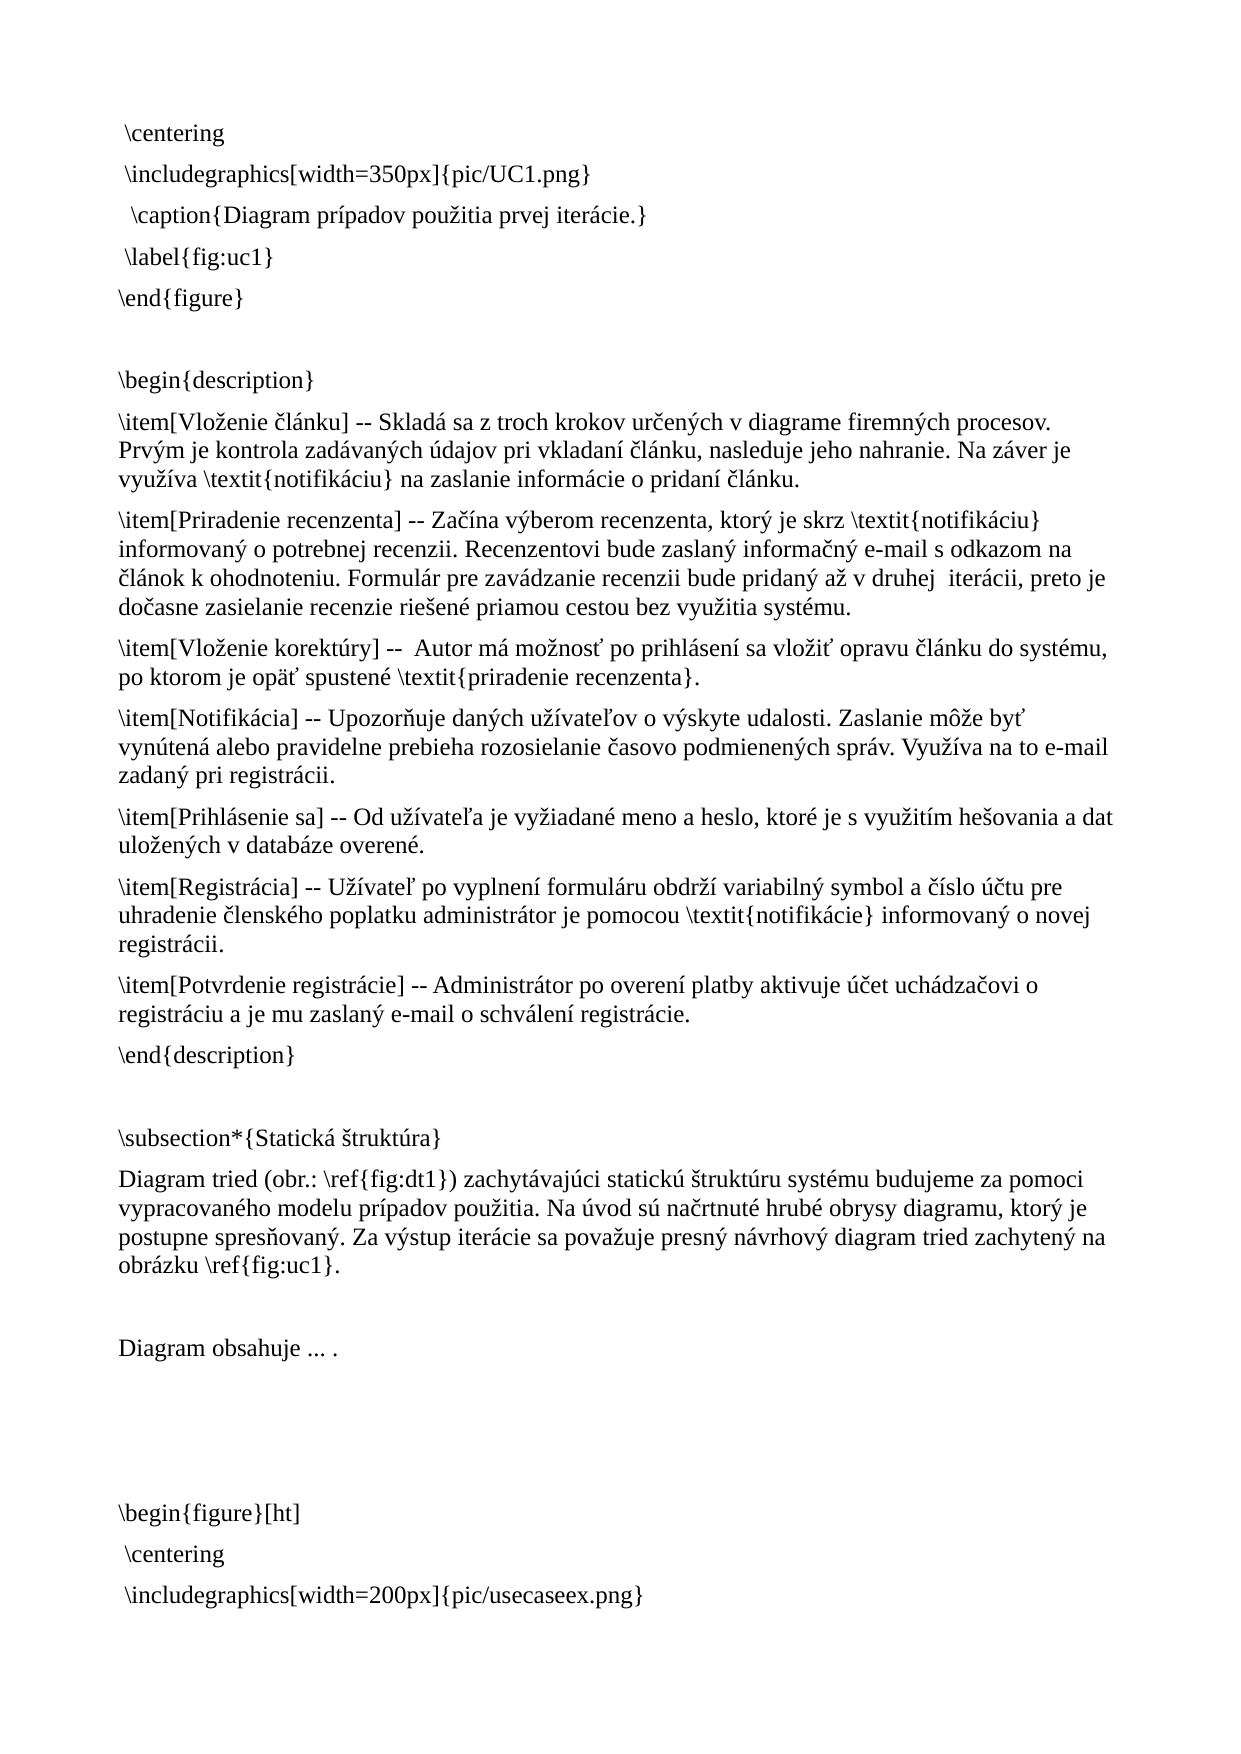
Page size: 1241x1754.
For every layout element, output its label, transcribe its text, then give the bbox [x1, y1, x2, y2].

text Diagram tried (obr.: \ref{fig:dt1}) zachytávajúci statickú štruktúru systému budujeme za pomoci vypracovaného modelu prípadov použitia. Na úvod sú načrtnuté hrubé obrysy diagramu, ktorý je postupne spresňovaný. Za výstup iterácie sa považuje presný návrhový diagram tried zachytený na obrázku \ref{fig:uc1}. [118, 1164, 1122, 1279]
text \centering [118, 118, 1122, 147]
text \begin{description} [118, 366, 1122, 394]
text \item[Registrácia] -- Užívateľ po vyplnení formuláru obdrží variabilný symbol a číslo účtu pre uhradenie členského poplatku administrátor je pomocou \textit{notifikácie} informovaný o novej registrácii. [118, 872, 1122, 958]
text \item[Prihlásenie sa] -- Od užívateľa je vyžiadané meno a heslo, ktoré je s využitím hešovania a dat uložených v databáze overené. [118, 802, 1122, 859]
text \item[Priradenie recenzenta] -- Začína výberom recenzenta, ktorý je skrz \textit{notifikáciu} informovaný o potrebnej recenzii. Recenzentovi bude zaslaný informačný e-mail s odkazom na článok k ohodnoteniu. Formulár pre zavádzanie recenzii bude pridaný až v druhej iterácii, preto je dočasne zasielanie recenzie riešené priamou cestou bez využitia systému. [118, 506, 1122, 621]
text \begin{figure}[ht] [118, 1498, 1122, 1527]
text \item[Potvrdenie registrácie] -- Administrátor po overení platby aktivuje účet uchádzačovi o registráciu a je mu zaslaný e-mail o schválení registrácie. [118, 971, 1122, 1028]
text \item[Notifikácia] -- Upozorňuje daných užívateľov o výskyte udalosti. Zaslanie môže byť vynútená alebo pravidelne prebieha rozosielanie časovo podmienených správ. Využíva na to e-mail zadaný pri registrácii. [118, 703, 1122, 789]
text \end{figure} [118, 283, 1122, 312]
text \centering [118, 1539, 1122, 1568]
text Diagram obsahuje ... . [118, 1333, 1122, 1362]
text \subsection*{Statická štruktúra} [118, 1123, 1122, 1152]
text \end{description} [118, 1041, 1122, 1069]
text \includegraphics[width=350px]{pic/UC1.png} [118, 159, 1122, 188]
text \includegraphics[width=200px]{pic/usecaseex.png} [118, 1581, 1122, 1609]
text \item[Vloženie článku] -- Skladá sa z troch krokov určených v diagrame firemných procesov. Prvým je kontrola zadávaných údajov pri vkladaní článku, nasleduje jeho nahranie. Na záver je využíva \textit{notifikáciu} na zaslanie informácie o pridaní článku. [118, 407, 1122, 493]
text \item[Vloženie korektúry] -- Autor má možnosť po prihlásení sa vložiť opravu článku do systému, po ktorom je opäť spustené \textit{priradenie recenzenta}. [118, 633, 1122, 691]
text \caption{Diagram prípadov použitia prvej iterácie.} [118, 201, 1122, 229]
text \label{fig:uc1} [118, 242, 1122, 271]
